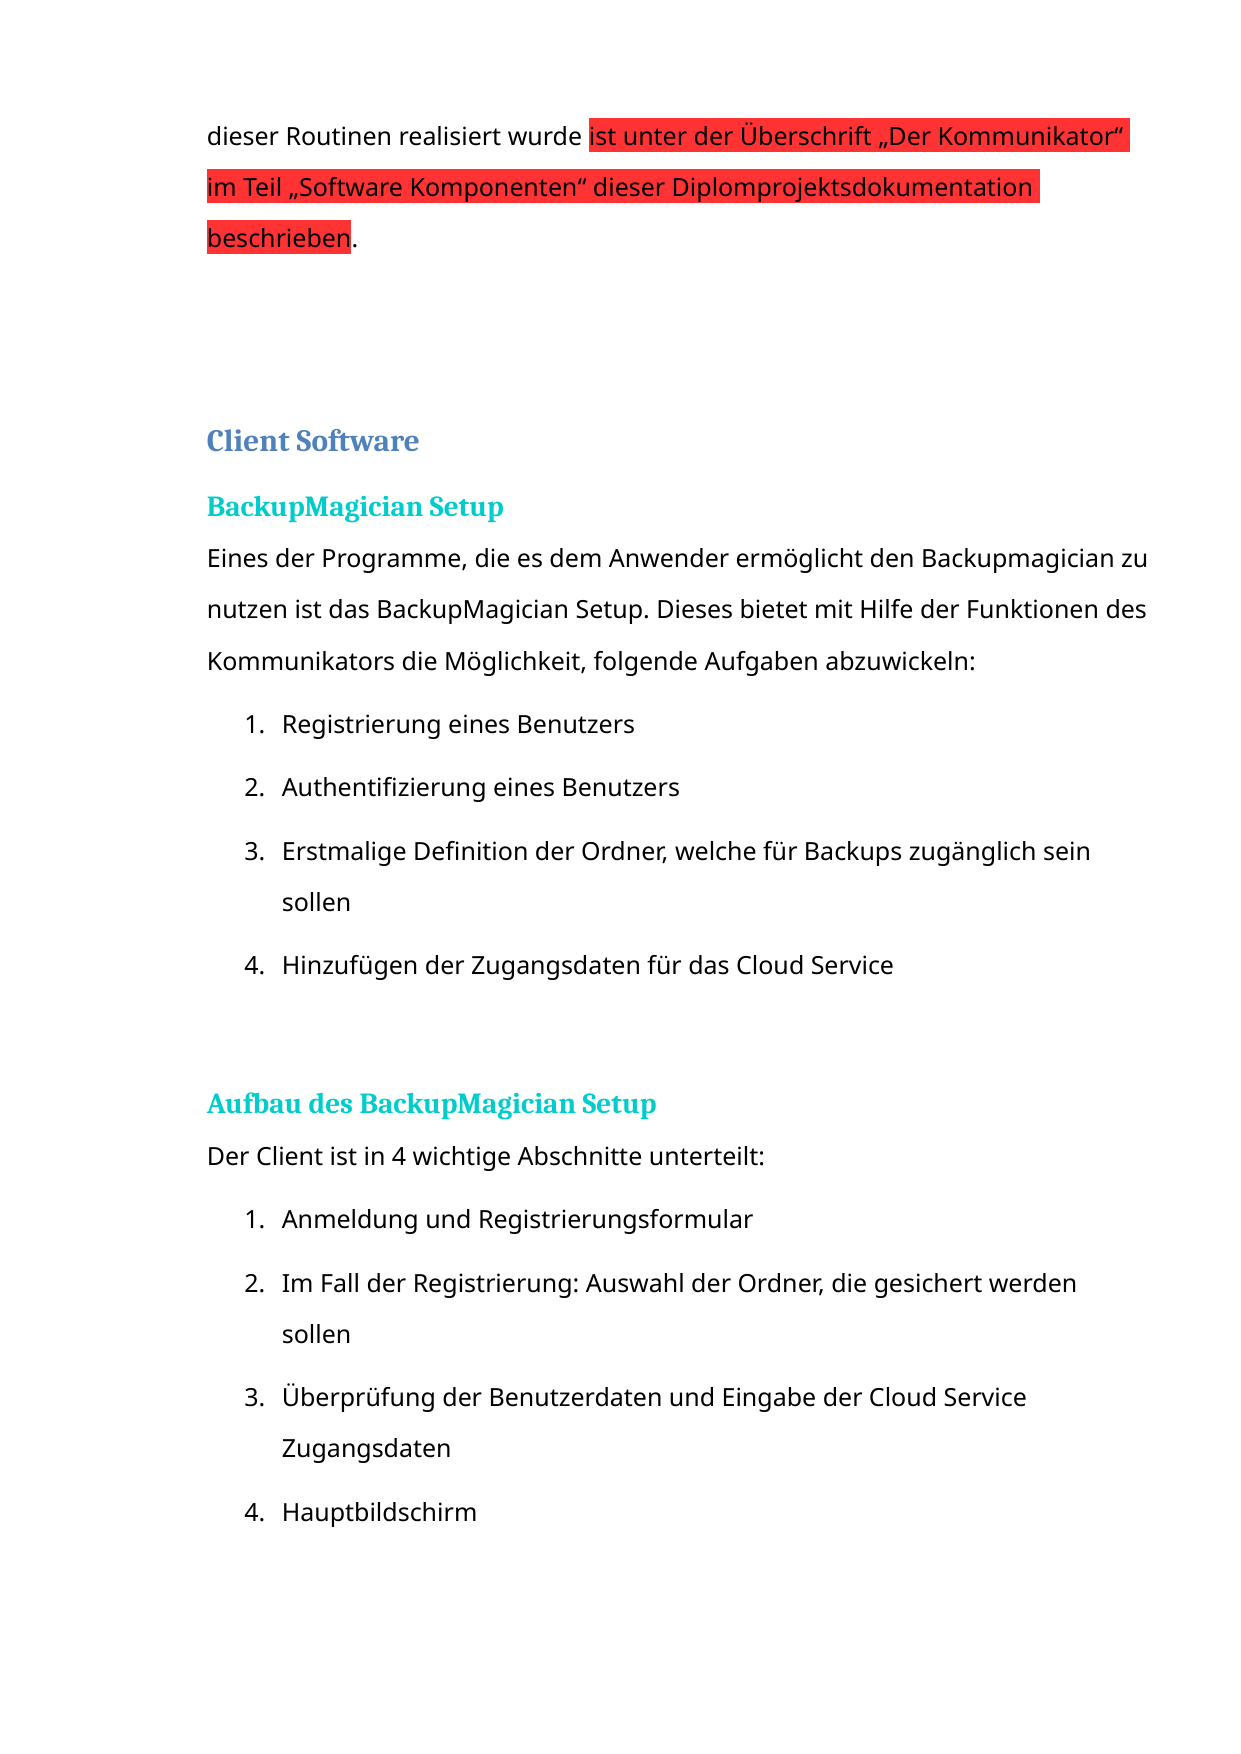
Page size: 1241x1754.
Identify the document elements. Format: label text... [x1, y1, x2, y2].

list Hinzufügen der Zugangsdaten für das Cloud Service [244, 948, 1152, 982]
list Authentifizierung eines Benutzers [244, 770, 1152, 804]
text Der Client ist in 4 wichtige Abschnitte unterteilt: [207, 1138, 1152, 1172]
list Erstmalige Definition der Ordner, welche für Backups zugänglich sein sollen [244, 833, 1152, 918]
list Überprüfung der Benutzerdaten und Eingabe der Cloud Service Zugangsdaten [244, 1380, 1152, 1465]
list Hauptbildschirm [244, 1494, 1152, 1528]
text dieser Routinen realisiert wurde ist unter der Überschrift „Der Kommunikator“ im Teil „Software Komponenten“ dieser Diplomprojektsdokumentation beschrieben. [207, 118, 1152, 254]
list Registrierung eines Benutzers [244, 707, 1152, 741]
subtitle BackupMagician Setup [207, 490, 1152, 523]
list Im Fall der Registrierung: Auswahl der Ordner, die gesichert werden sollen [244, 1265, 1152, 1350]
list Anmeldung und Registrierungsformular [244, 1202, 1152, 1236]
text Eines der Programme, die es dem Anwender ermöglicht den Backupmagician zu nutzen ist das BackupMagician Setup. Dieses bietet mit Hilfe der Funktionen des Kommunikators die Möglichkeit, folgende Aufgaben abzuwickeln: [207, 541, 1152, 677]
subtitle Aufbau des BackupMagician Setup [207, 1087, 1152, 1121]
subtitle Client Software [207, 424, 1152, 460]
